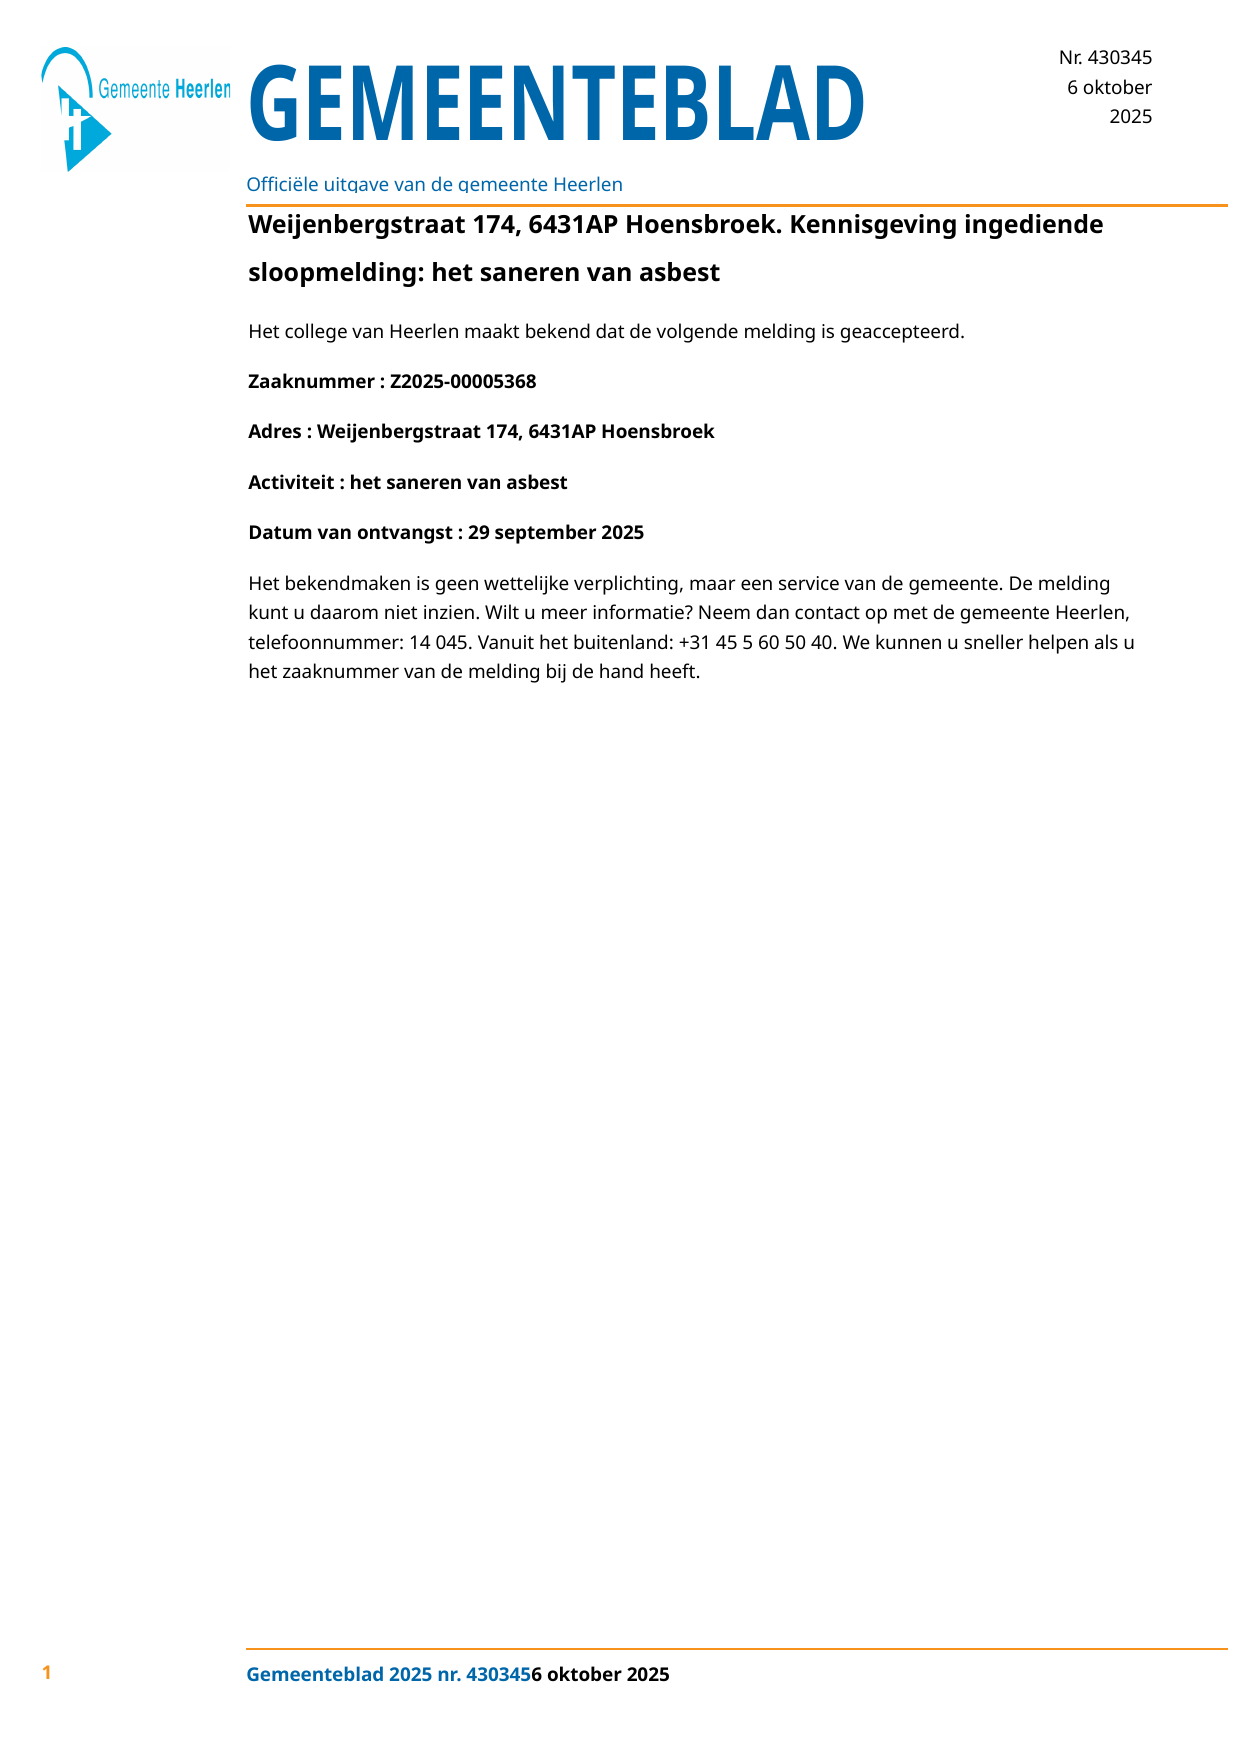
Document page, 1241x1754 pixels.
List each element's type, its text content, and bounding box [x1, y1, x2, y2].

text Activiteit : het saneren van asbest [248, 469, 1152, 495]
text Weijenbergstraat 174, 6431AP Hoensbroek. Kennisgeving ingediende sloopmelding: het saneren van asbest [248, 207, 1152, 288]
text Het bekendmaken is geen wettelijke verplichting, maar een service van de gemeente. De melding kunt u daarom niet inzien. Wilt u meer informatie? Neem dan contact op met de gemeente Heerlen, telefoonnummer: 14 045. Vanuit het buitenland: +31 45 5 60 50 40. We kunnen u sneller helpen als u het zaaknummer van de melding bij de hand heeft. [248, 570, 1152, 684]
text Het college van Heerlen maakt bekend dat de volgende melding is geaccepteerd. [248, 318, 1152, 344]
text Zaaknummer : Z2025-00005368 [248, 368, 1152, 394]
text Datum van ontvangst : 29 september 2025 [248, 519, 1152, 545]
picture [41, 47, 59, 70]
picture [41, 47, 231, 172]
text Adres : Weijenbergstraat 174, 6431AP Hoensbroek [248, 419, 1152, 444]
